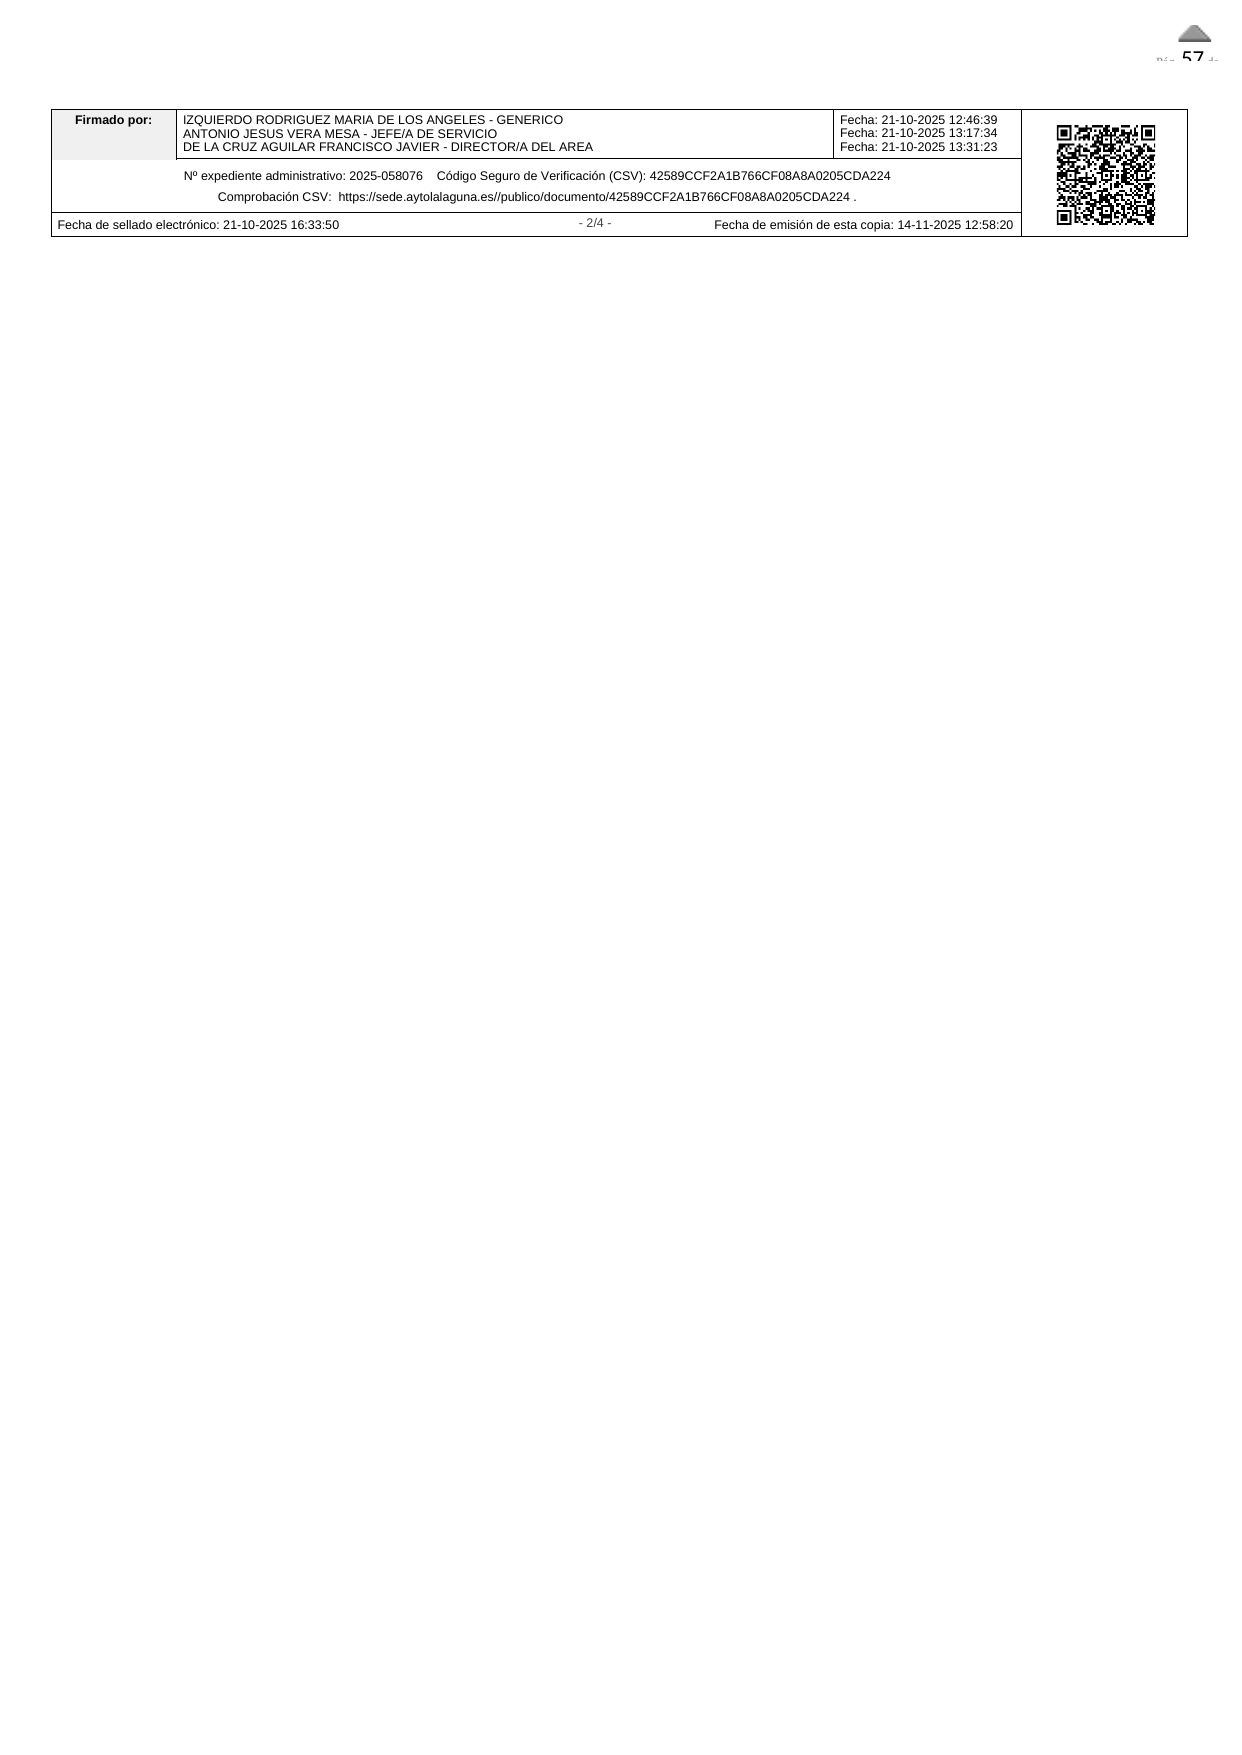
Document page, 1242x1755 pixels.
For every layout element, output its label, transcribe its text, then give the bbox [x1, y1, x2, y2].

table_cell Nº expediente administrativo: 2025-058076 Código Seguro de Verificación (CSV): 42589CCF2A1B766CF08A8A0205CDA224 Comprobación CSV: https://sede.aytolalaguna.es//publico/documento/42589CCF2A1B766CF08A8A0205CDA224 . [52, 159, 1021, 212]
table_header IZQUIERDO RODRIGUEZ MARIA DE LOS ANGELES - GENERICO ANTONIO JESUS VERA MESA - JEFE/A DE SERVICIO DE LA CRUZ AGUILAR FRANCISCO JAVIER - DIRECTOR/A DEL AREA [177, 110, 833, 158]
table_header [1022, 110, 1187, 236]
table_header Fecha: 21-10-2025 12:46:39 Fecha: 21-10-2025 13:17:34 Fecha: 21-10-2025 13:31:23 [834, 110, 1021, 158]
table_header Firmado por: [52, 110, 176, 158]
table_cell Fecha de sellado electrónico: 21-10-2025 16:33:50 - 2/4 - Fecha de emisión de esta copia: 14-11-2025 12:58:20 [52, 213, 1021, 236]
